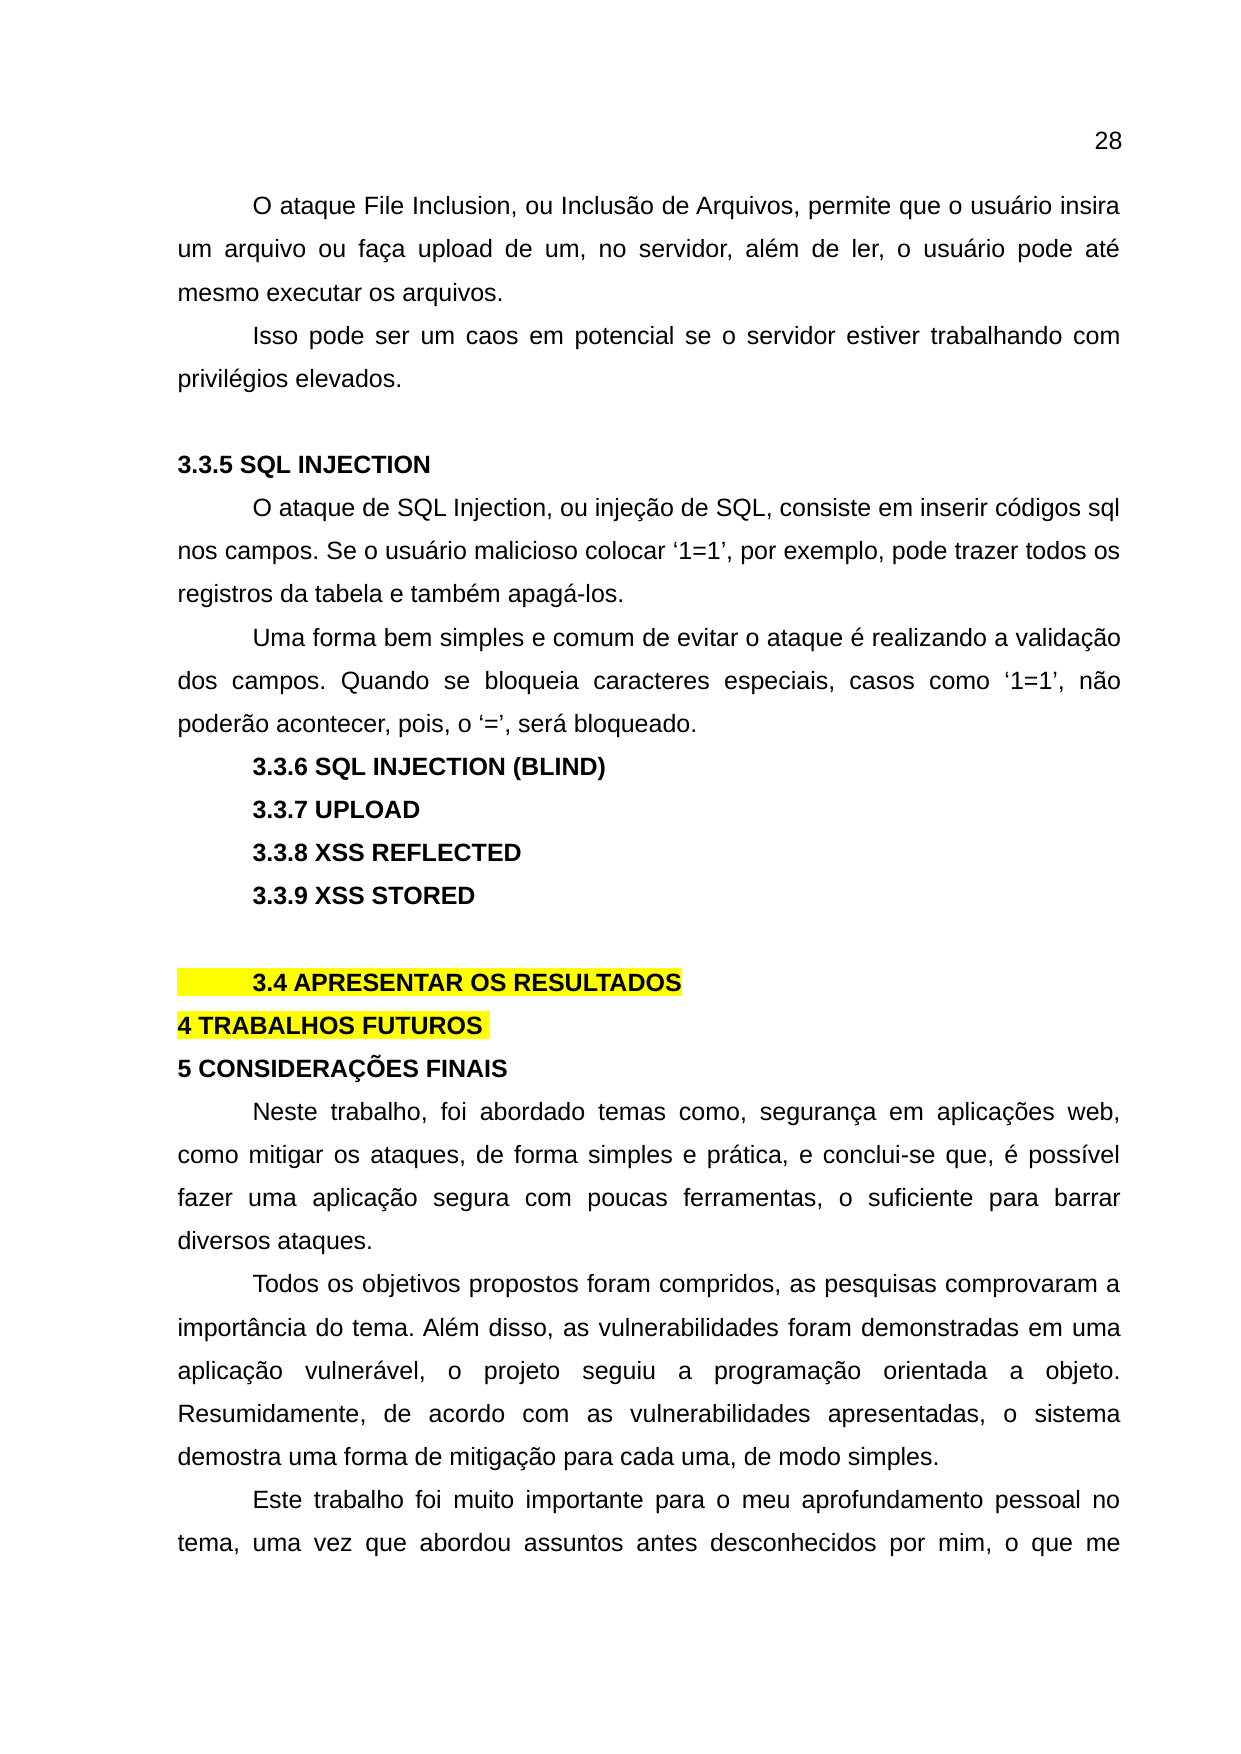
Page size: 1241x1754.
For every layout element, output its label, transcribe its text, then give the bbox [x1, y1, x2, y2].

text Este trabalho foi muito importante para o meu aprofundamento pessoal no tema, uma vez que abordou assuntos antes desconhecidos por mim, o que me [177, 1485, 1122, 1557]
text 3.3.6 SQL INJECTION (BLIND) [177, 752, 1122, 781]
text Isso pode ser um caos em potencial se o servidor estiver trabalhando com privilégios elevados. [177, 321, 1122, 392]
text 5 CONSIDERAÇÕES FINAIS [177, 1054, 1122, 1082]
text 4 TRABALHOS FUTUROS [177, 1011, 1122, 1039]
text 3.3.8 XSS REFLECTED [177, 838, 1122, 867]
text 3.3.7 UPLOAD [177, 795, 1122, 824]
text O ataque File Inclusion, ou Inclusão de Arquivos, permite que o usuário insira um arquivo ou faça upload de um, no servidor, além de ler, o usuário pode até mesmo executar os arquivos. [177, 191, 1122, 306]
text 3.3.9 XSS STORED [177, 881, 1122, 910]
text 3.4 APRESENTAR OS RESULTADOS [177, 967, 1122, 996]
text Neste trabalho, foi abordado temas como, segurança em aplicações web, como mitigar os ataques, de forma simples e prática, e conclui-se que, é possível fazer uma aplicação segura com poucas ferramentas, o suficiente para barrar diversos ataques. [177, 1097, 1122, 1255]
text Uma forma bem simples e comum de evitar o ataque é realizando a validação dos campos. Quando se bloqueia caracteres especiais, casos como ‘1=1’, não poderão acontecer, pois, o ‘=’, será bloqueado. [177, 622, 1122, 737]
text O ataque de SQL Injection, ou injeção de SQL, consiste em inserir códigos sql nos campos. Se o usuário malicioso colocar ‘1=1’, por exemplo, pode trazer todos os registros da tabela e também apagá-los. [177, 493, 1122, 608]
text Todos os objetivos propostos foram compridos, as pesquisas comprovaram a importância do tema. Além disso, as vulnerabilidades foram demonstradas em uma aplicação vulnerável, o projeto seguiu a programação orientada a objeto. Resumidamente, de acordo com as vulnerabilidades apresentadas, o sistema demostra uma forma de mitigação para cada uma, de modo simples. [177, 1269, 1122, 1471]
text 3.3.5 SQL INJECTION [177, 450, 1122, 479]
